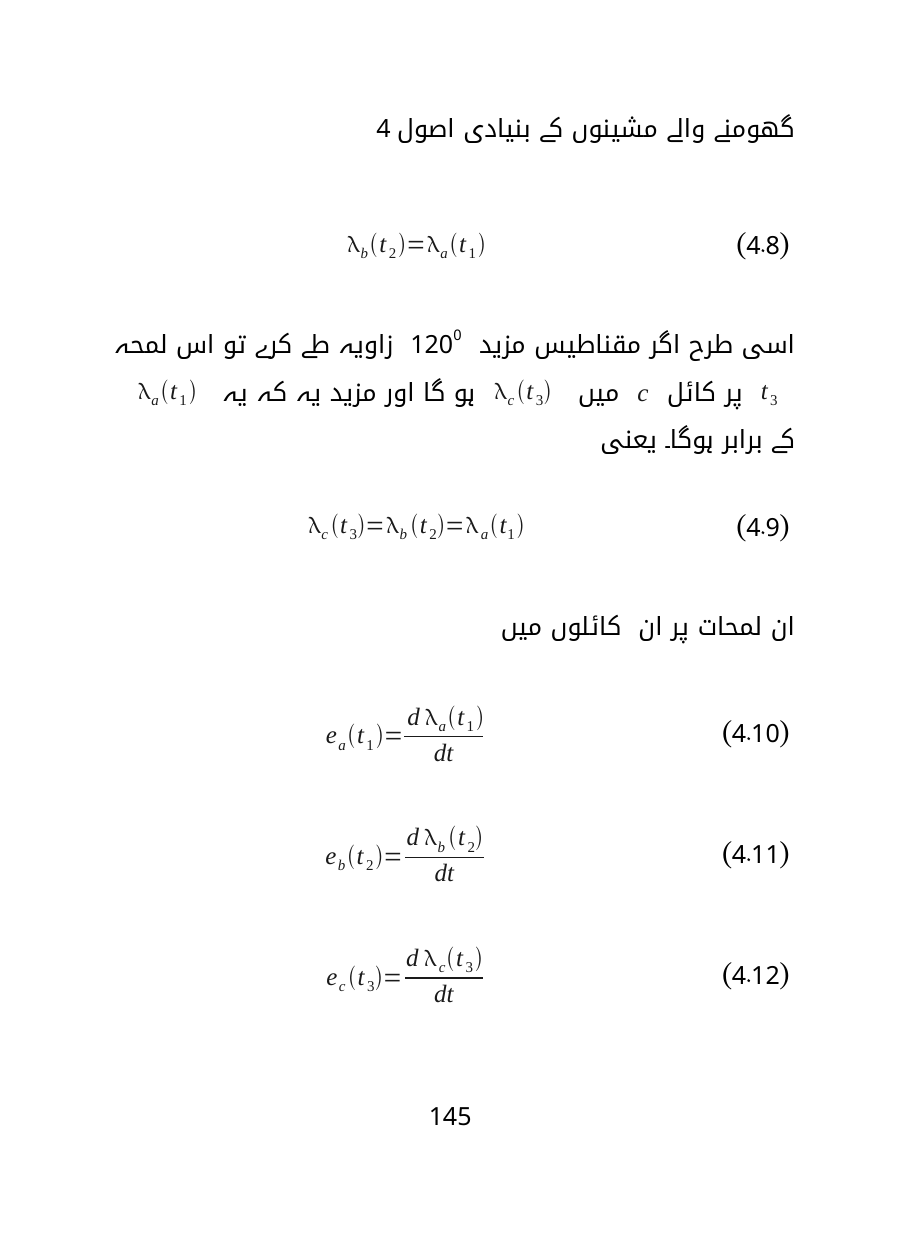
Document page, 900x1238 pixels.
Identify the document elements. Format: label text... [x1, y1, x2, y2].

table_header [105, 939, 697, 1025]
table_header (4.10) [697, 698, 795, 784]
table_header [105, 818, 697, 905]
table_header (4.11) [697, 818, 795, 905]
table_header [105, 216, 718, 288]
text اسی طرح اگر مقناطیس مزید 1200 زاویہ طے کرے تو اس لمحہ پر کائلمیں ہو گا اور مزید یہ کہ یہ کے برابر ہوگا۔ یعنی [105, 322, 795, 464]
table_header (4.12) [697, 939, 795, 1025]
text ان لمحات پر ان کائلوں میں [105, 603, 795, 651]
table_header (4.8) [718, 216, 795, 288]
table_header [105, 698, 697, 784]
table_header (4.9) [718, 498, 795, 569]
table_header [105, 498, 718, 569]
